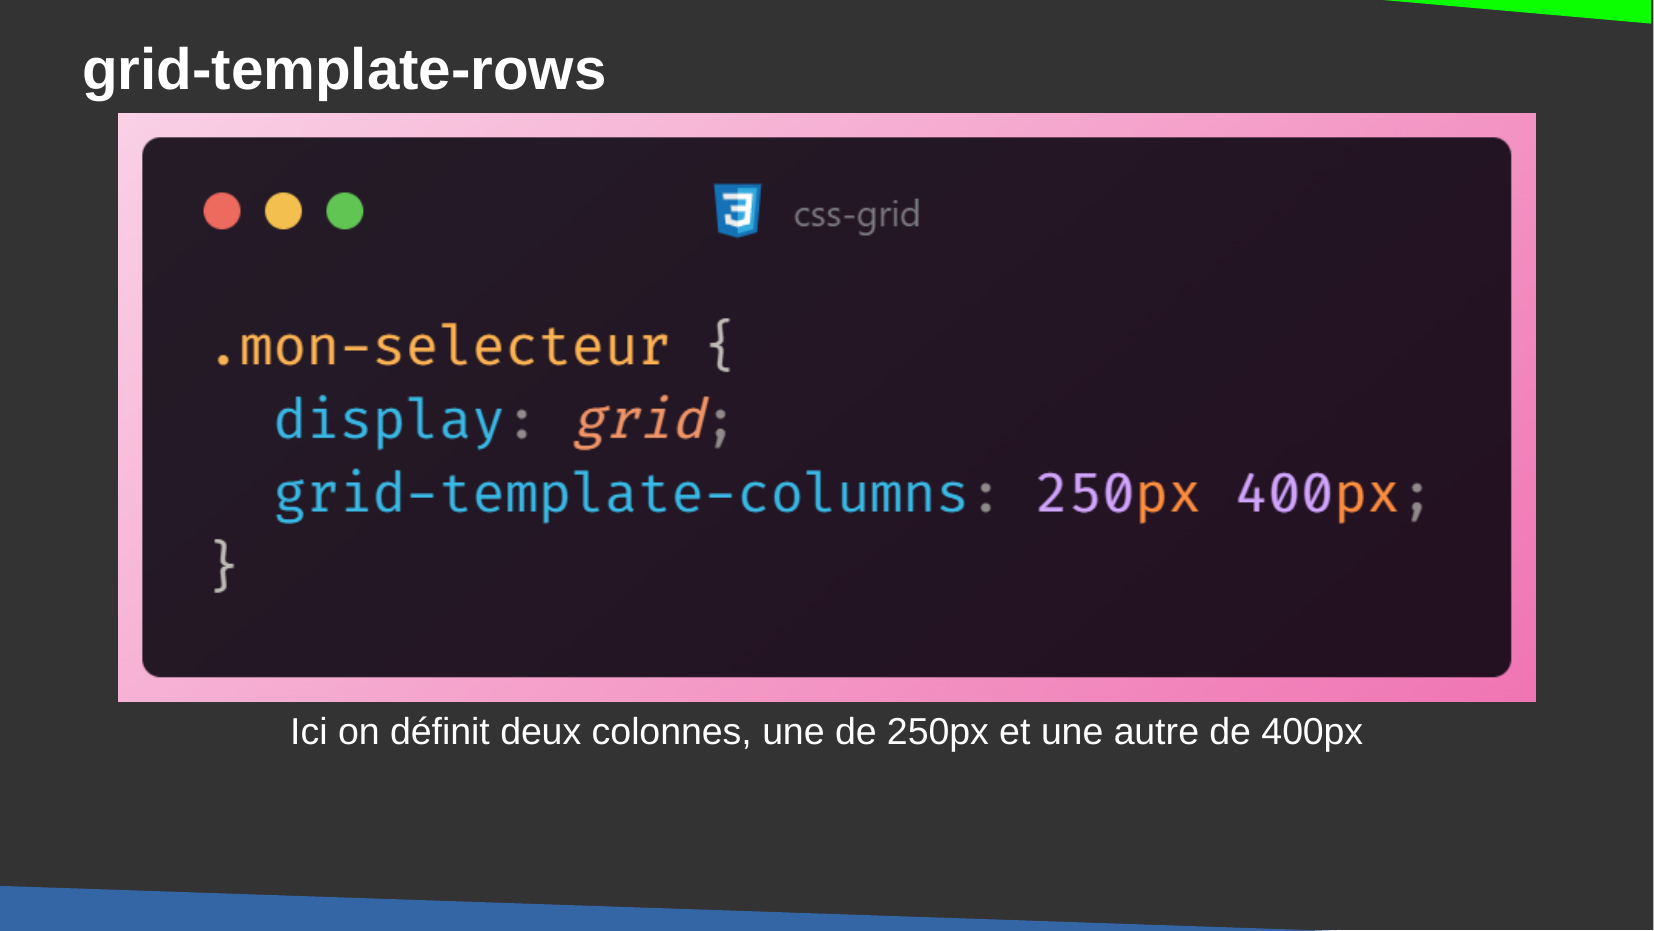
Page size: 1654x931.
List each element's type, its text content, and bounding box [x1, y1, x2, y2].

text_box Ici on définit deux colonnes, une de 250px et une autre de 400px [118, 702, 1536, 844]
title grid-template-rows [82, 37, 1571, 122]
picture [118, 113, 1536, 702]
text_box [1383, 0, 1652, 24]
text_box [0, 885, 1337, 931]
